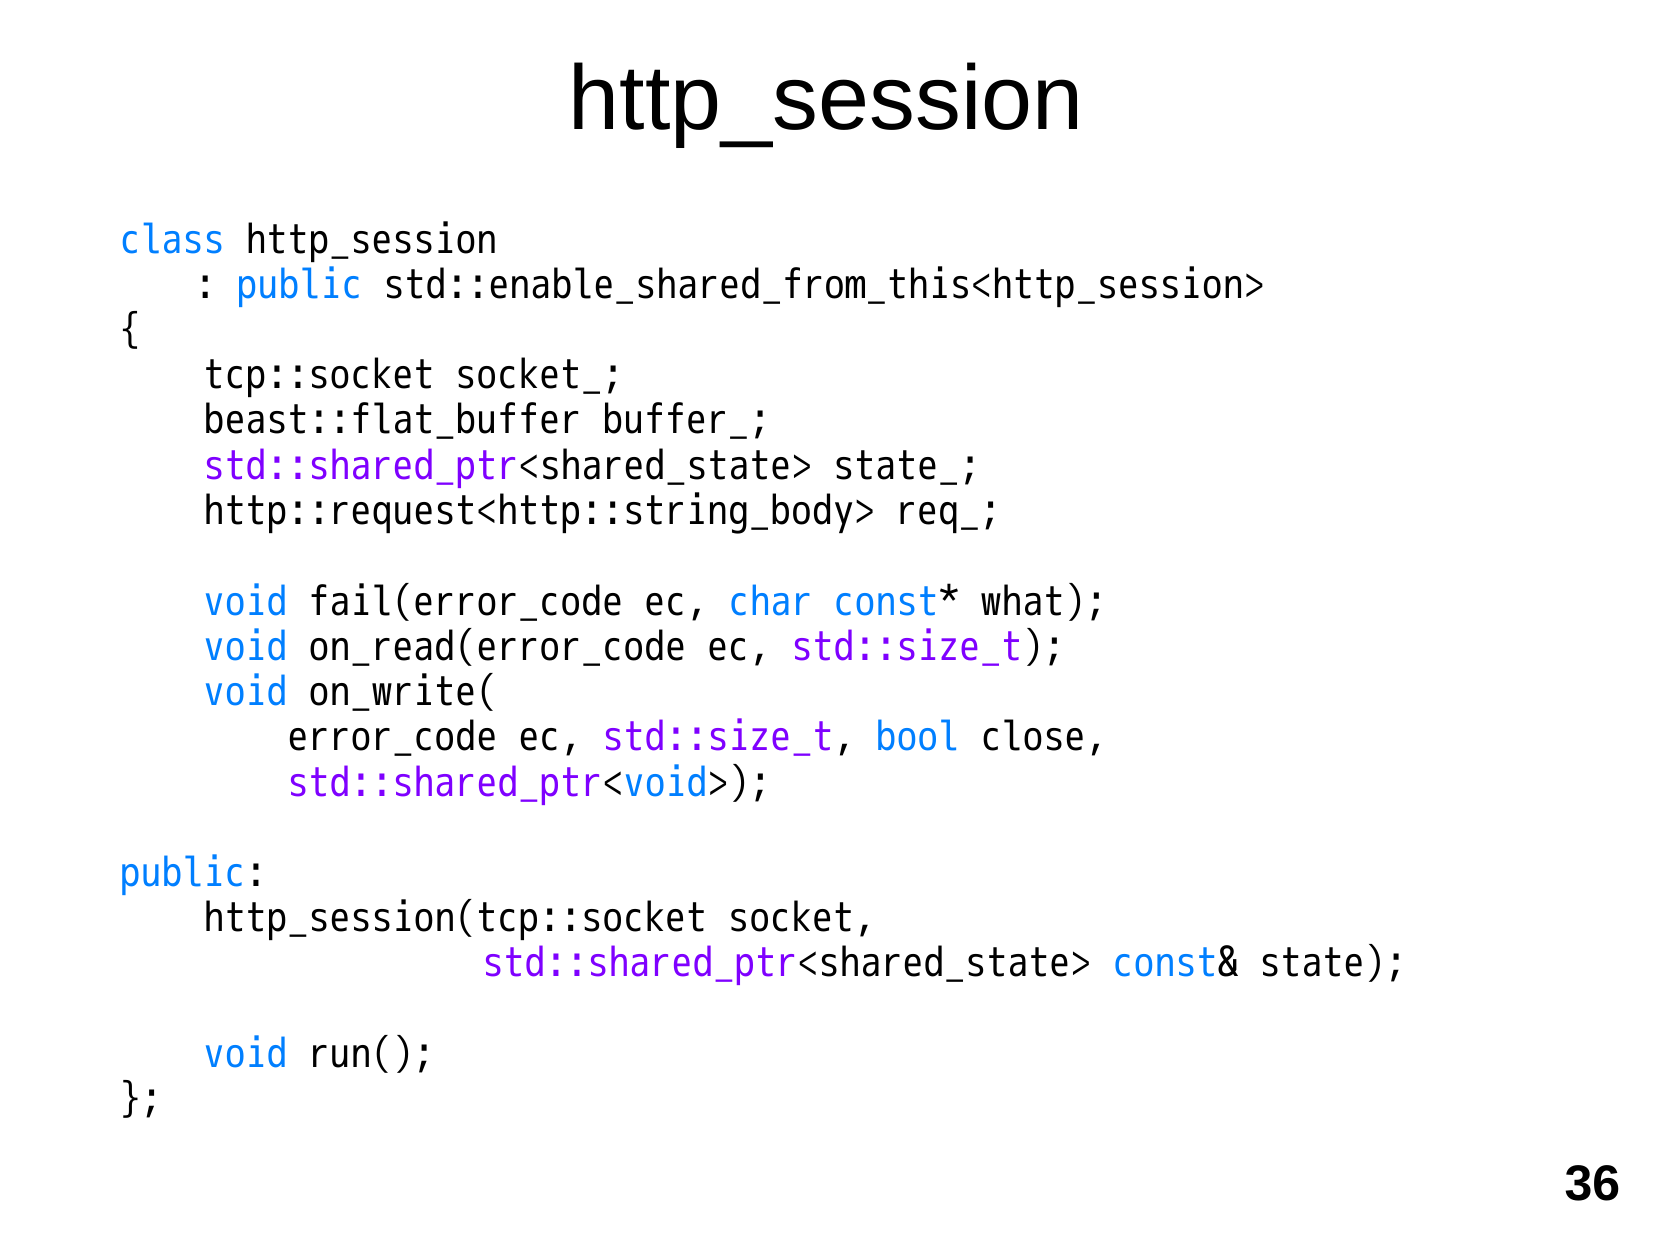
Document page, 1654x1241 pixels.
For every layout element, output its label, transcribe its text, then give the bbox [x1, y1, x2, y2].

title http_session [82, 15, 1571, 181]
text_box class http_session : public std::enable_shared_from_this<http_session> { tcp::socket socket_; beast::flat_buffer buffer_; std::shared_ptr<shared_state> state_; http::request<http::string_body> req_; void fail(error_code ec, char const* what); void on_read(error_code ec, std::size_t); void on_write( error_code ec, std::size_t, bool close, std::shared_ptr<void>); public: http_session(tcp::socket socket, std::shared_ptr<shared_state> const& state); void run(); }; [104, 210, 1575, 1125]
